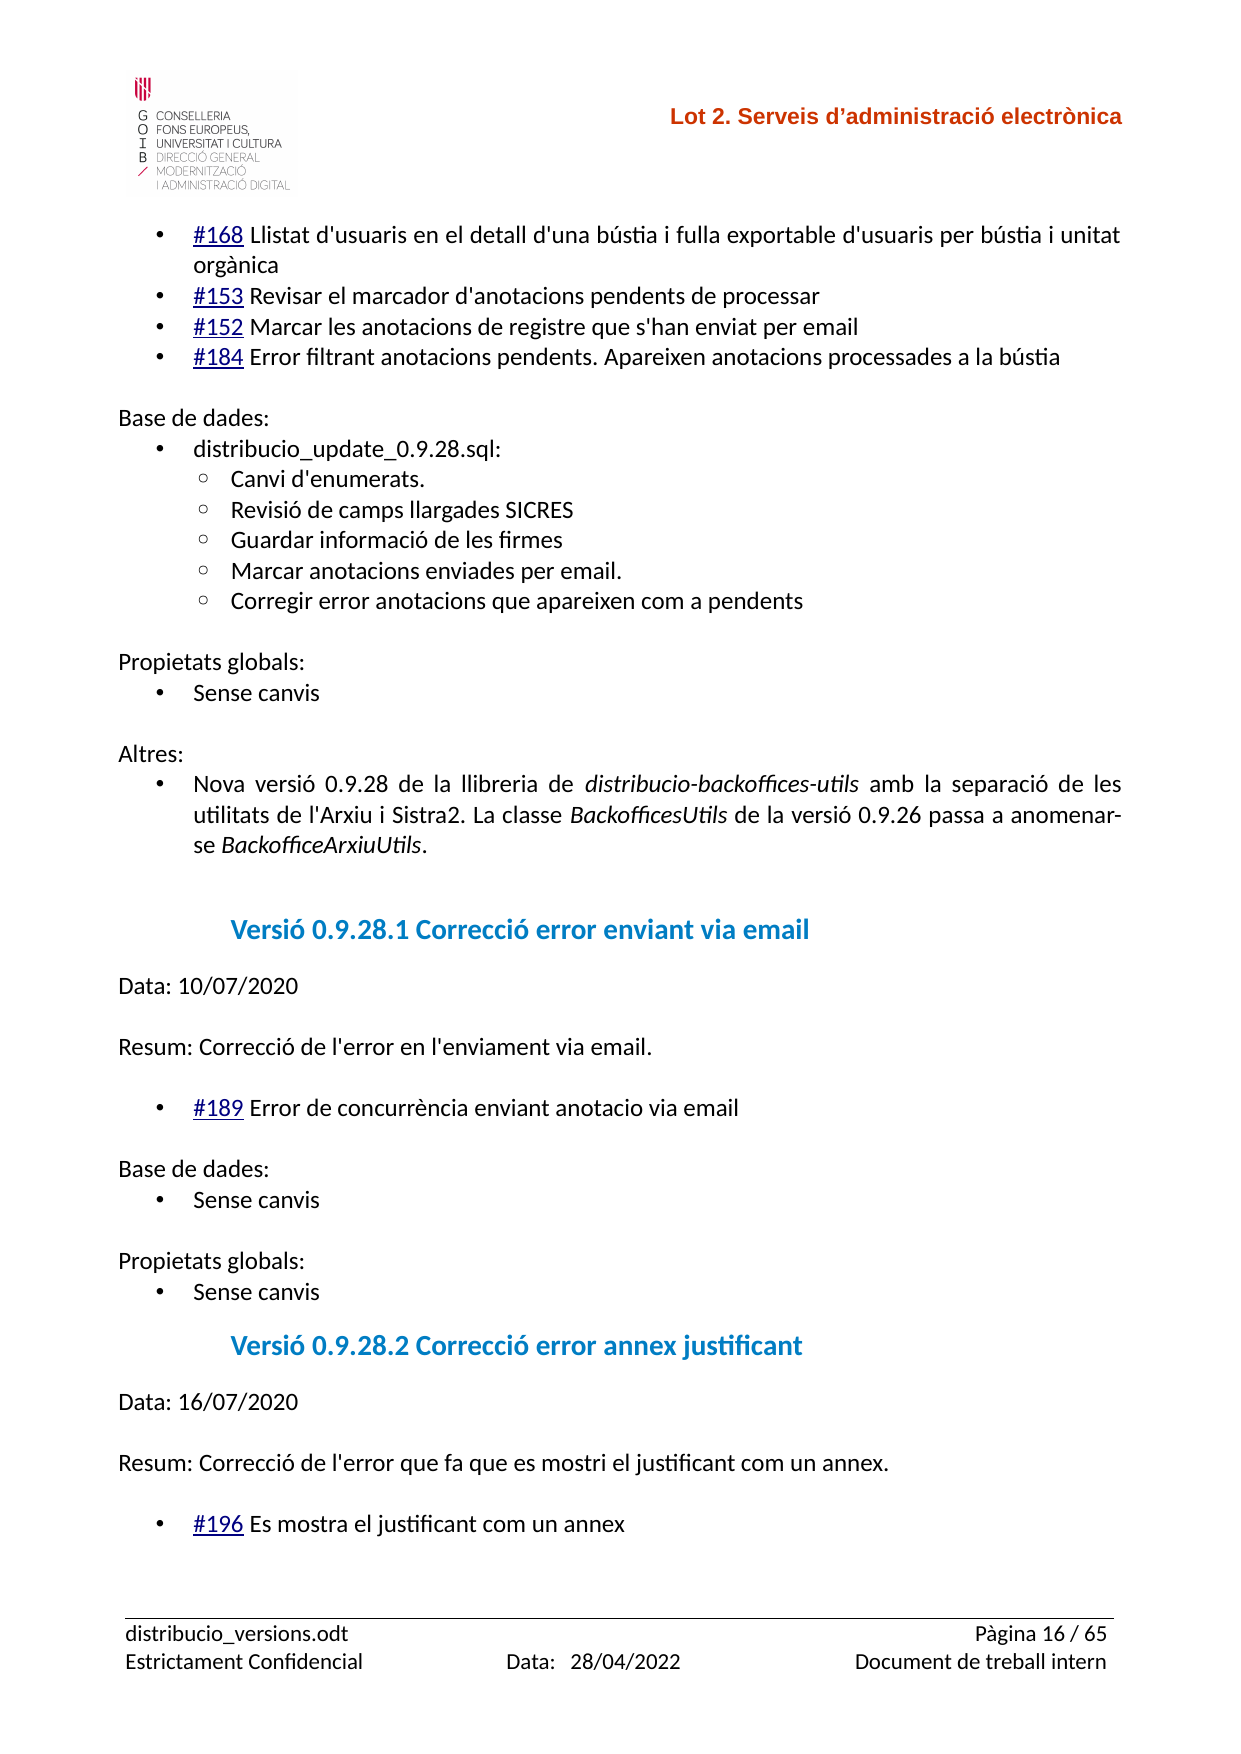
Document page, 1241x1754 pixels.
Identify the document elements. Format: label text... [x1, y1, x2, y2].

list #168 Llistat d'usuaris en el detall d'una bústia i fulla exportable d'usuaris per bústia i unitat orgànica [156, 219, 1122, 280]
list #184 Error filtrant anotacions pendents. Apareixen anotacions processades a la bústia [156, 341, 1122, 372]
list Sense canvis [156, 1276, 1122, 1306]
list Canvi d'enumerats. [193, 463, 1122, 494]
text Resum: Correcció de l'error que fa que es mostri el justificant com un annex. [118, 1447, 1122, 1478]
text Base de dades: [118, 1154, 1122, 1184]
picture [126, 70, 299, 197]
text Propietats globals: [118, 646, 1122, 677]
text Base de dades: [118, 402, 1122, 433]
subtitle Versió 0.9.28.1 Correcció error enviant via email [153, 911, 1122, 947]
list Sense canvis [156, 677, 1122, 707]
list Guardar informació de les firmes [193, 524, 1122, 555]
list Corregir error anotacions que apareixen com a pendents [193, 585, 1122, 616]
list Sense canvis [156, 1184, 1122, 1215]
list #196 Es mostra el justificant com un annex [156, 1508, 1122, 1539]
list Nova versió 0.9.28 de la llibreria de distribucio-backoffices-utils amb la separació de les utilitats de l'Arxiu i Sistra2. La classe BackofficesUtils de la versió 0.9.26 passa a anomenar-se BackofficeArxiuUtils. [156, 768, 1122, 860]
list #189 Error de concurrència enviant anotacio via email [156, 1093, 1122, 1123]
list distribucio_update_0.9.28.sql: [156, 433, 1122, 463]
list Revisió de camps llargades SICRES [193, 494, 1122, 524]
text Propietats globals: [118, 1245, 1122, 1276]
text Altres: [118, 738, 1122, 768]
text Data: 16/07/2020 [118, 1386, 1122, 1417]
text Data: 10/07/2020 [118, 971, 1122, 1001]
list #153 Revisar el marcador d'anotacions pendents de processar [156, 280, 1122, 311]
subtitle Versió 0.9.28.2 Correcció error annex justificant [153, 1327, 1122, 1362]
list Marcar anotacions enviades per email. [193, 555, 1122, 585]
text Resum: Correcció de l'error en l'enviament via email. [118, 1032, 1122, 1062]
list #152 Marcar les anotacions de registre que s'han enviat per email [156, 311, 1122, 341]
